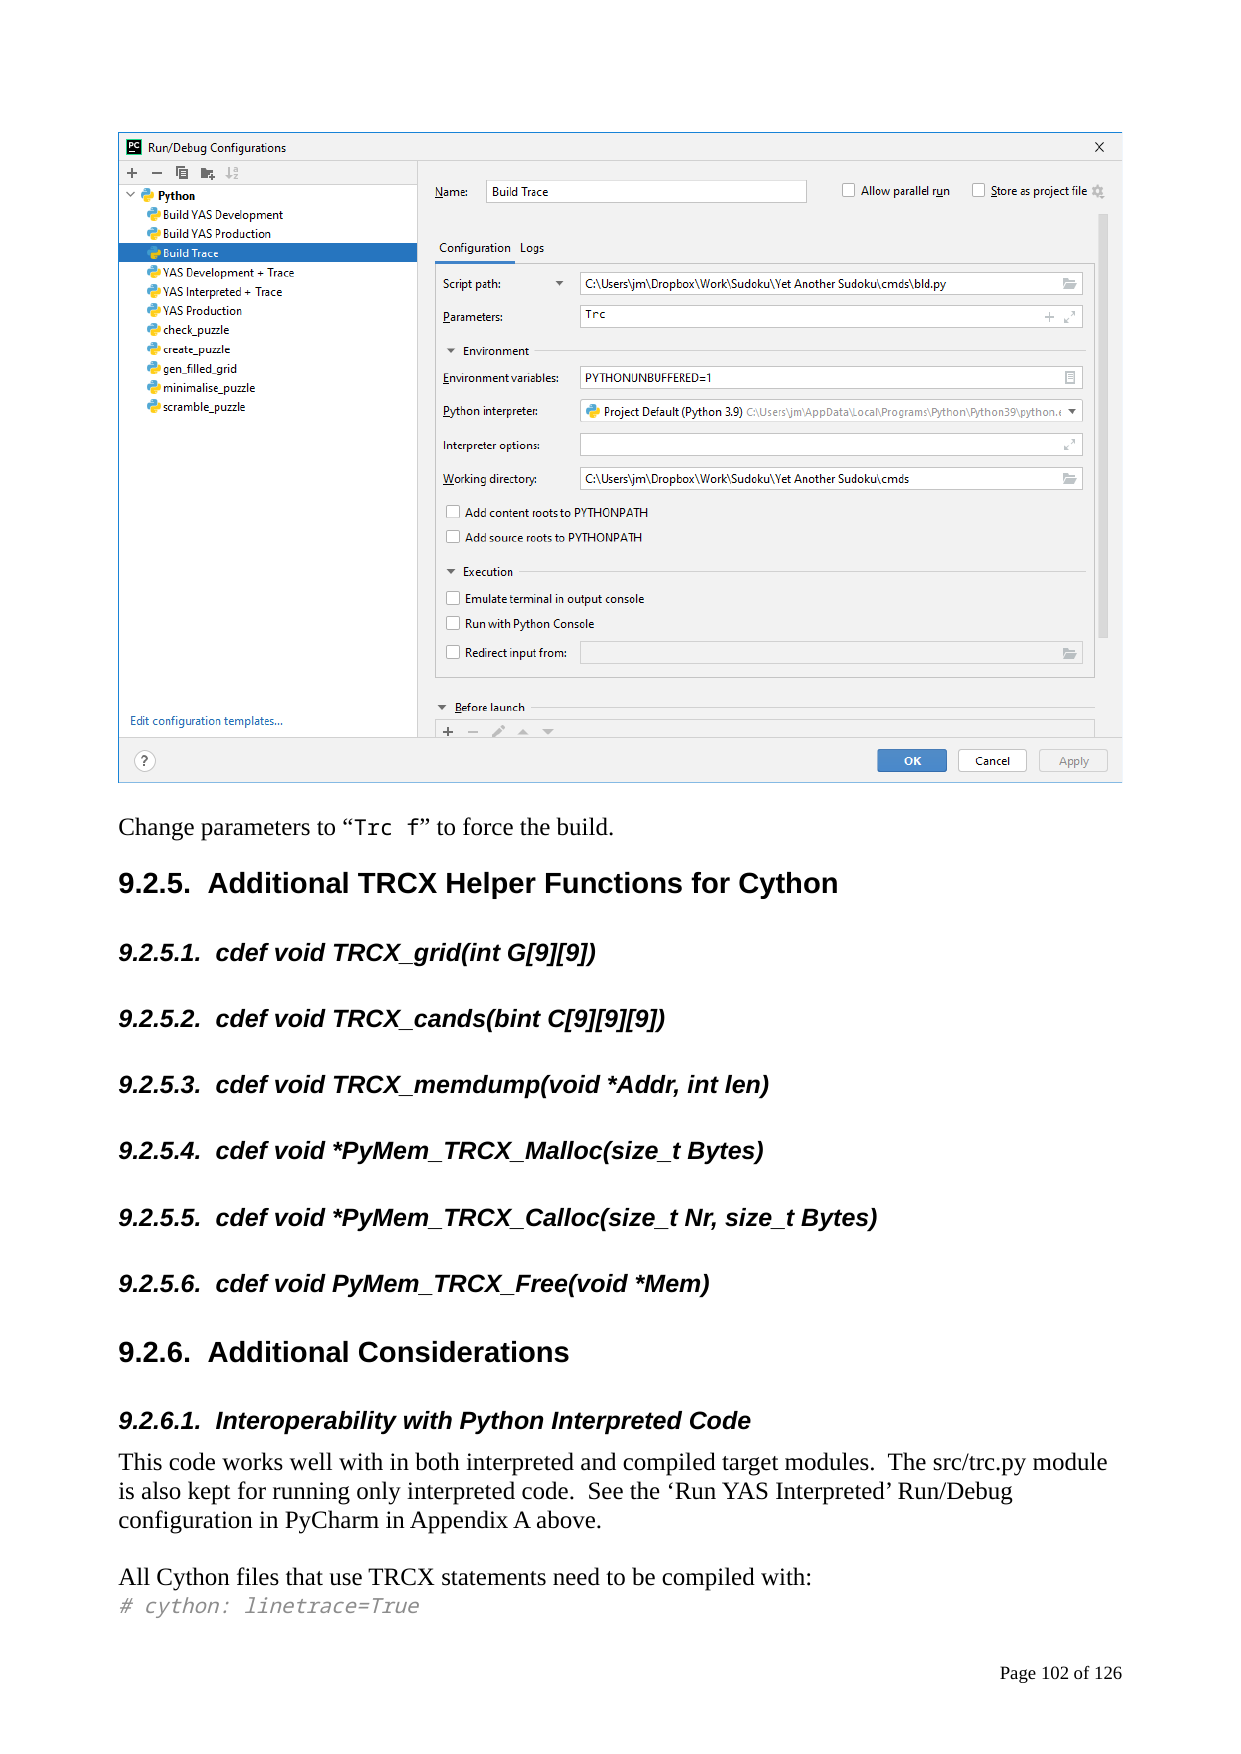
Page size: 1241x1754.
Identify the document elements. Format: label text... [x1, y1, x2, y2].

subtitle Additional Considerations [118, 1335, 1122, 1368]
subtitle cdef void PyMem_TRCX_Free(void *Mem) [118, 1269, 1122, 1297]
subtitle Additional TRCX Helper Functions for Cython [118, 866, 1122, 900]
subtitle Interoperability with Python Interpreted Code [118, 1406, 1122, 1435]
subtitle cdef void TRCX_memdump(void *Addr, int len) [118, 1070, 1122, 1099]
text All Cython files that use TRCX statements need to be compiled with: [118, 1562, 1122, 1591]
picture [118, 132, 1123, 783]
subtitle cdef void TRCX_grid(int G[9][9]) [118, 937, 1122, 966]
text # cython: linetrace=True [118, 1591, 1122, 1619]
subtitle cdef void *PyMem_TRCX_Calloc(size_t Nr, size_t Bytes) [118, 1202, 1122, 1231]
subtitle cdef void *PyMem_TRCX_Malloc(size_t Bytes) [118, 1136, 1122, 1165]
subtitle cdef void TRCX_cands(bint C[9][9][9]) [118, 1004, 1122, 1032]
text This code works well with in both interpreted and compiled target modules. The src/trc.py module is also kept for running only interpreted code. See the ‘Run YAS Interpreted’ Run/Debug configuration in PyCharm in Appendix A above. [118, 1447, 1122, 1533]
text Change parameters to “Trc f” to force the build. [118, 812, 1122, 841]
